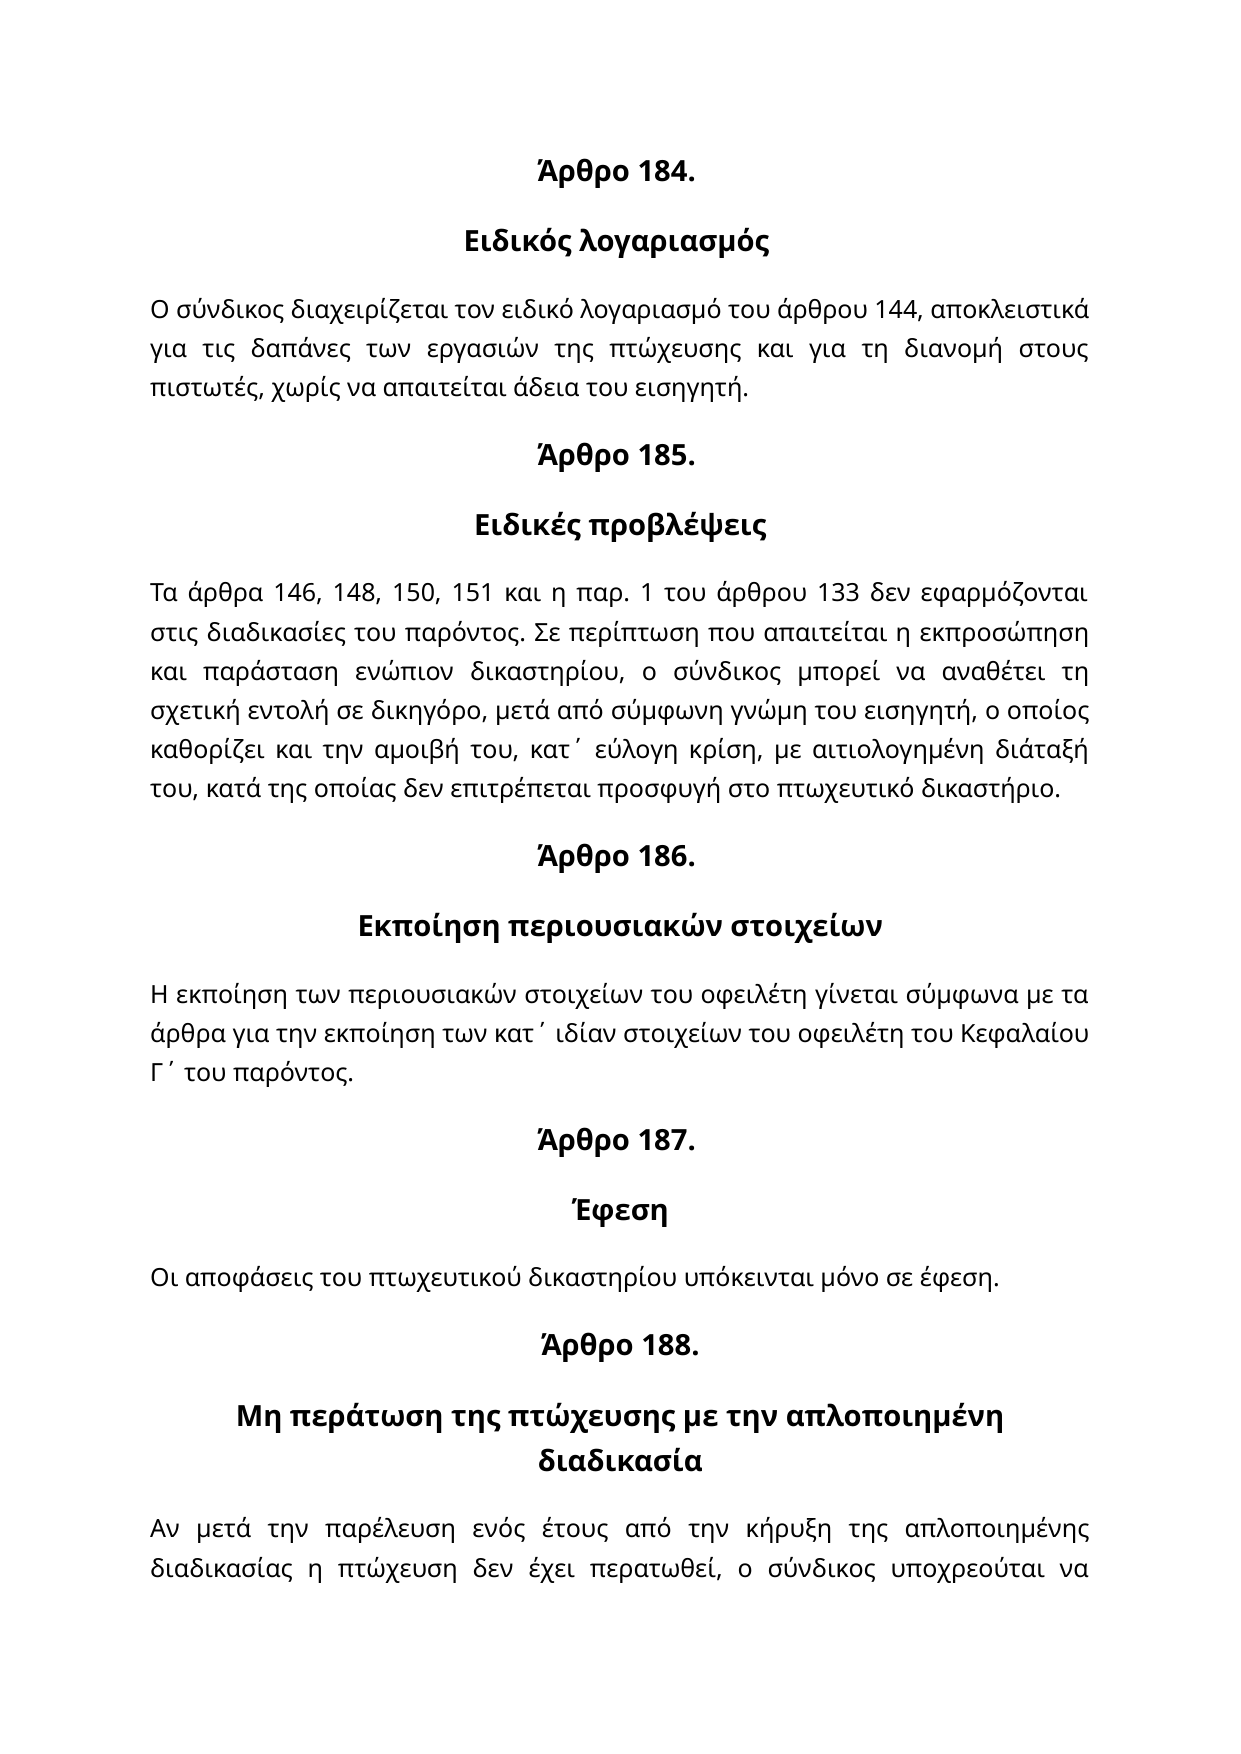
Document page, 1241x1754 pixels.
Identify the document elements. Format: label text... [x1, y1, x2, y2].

subtitle Άρθρο 186. [150, 835, 1090, 875]
text Ο σύνδικος διαχειρίζεται τον ειδικό λογαριασμό του άρθρου 144, αποκλειστικά για τις δαπάνες των εργασιών της πτώχευσης και για τη διανομή στους πιστωτές, χωρίς να απαιτείται άδεια του εισηγητή. [150, 291, 1090, 404]
subtitle Μη περάτωση της πτώχευσης με την απλοποιημένη διαδικασία [150, 1395, 1090, 1480]
subtitle Άρθρο 187. [150, 1119, 1090, 1158]
subtitle Άρθρο 184. [150, 150, 1090, 190]
subtitle Άρθρο 188. [150, 1324, 1090, 1364]
subtitle Ειδικές προβλέψεις [150, 504, 1090, 544]
subtitle Εκποίηση περιουσιακών στοιχείων [150, 906, 1090, 945]
text Οι αποφάσεις του πτωχευτικού δικαστηρίου υπόκεινται μόνο σε έφεση. [150, 1260, 1090, 1294]
text Η εκποίηση των περιουσιακών στοιχείων του οφειλέτη γίνεται σύμφωνα με τα άρθρα για την εκποίηση των κατ΄ ιδίαν στοιχείων του οφειλέτη του Κεφαλαίου Γ΄ του παρόντος. [150, 976, 1090, 1089]
text Αν μετά την παρέλευση ενός έτους από την κήρυξη της απλοποιημένης διαδικασίας η πτώχευση δεν έχει περατωθεί, ο σύνδικος υποχρεούται να [150, 1511, 1090, 1584]
text Τα άρθρα 146, 148, 150, 151 και η παρ. 1 του άρθρου 133 δεν εφαρμόζονται στις διαδικασίες του παρόντος. Σε περίπτωση που απαιτείται η εκπροσώπηση και παράσταση ενώπιον δικαστηρίου, ο σύνδικος μπορεί να αναθέτει τη σχετική εντολή σε δικηγόρο, μετά από σύμφωνη γνώμη του εισηγητή, ο οποίος καθορίζει και την αμοιβή του, κατ΄ εύλογη κρίση, με αιτιολογημένη διάταξή του, κατά της οποίας δεν επιτρέπεται προσφυγή στο πτωχευτικό δικαστήριο. [150, 575, 1090, 805]
subtitle Έφεση [150, 1189, 1090, 1229]
subtitle Άρθρο 185. [150, 434, 1090, 473]
subtitle Ειδικός λογαριασμός [150, 221, 1090, 260]
